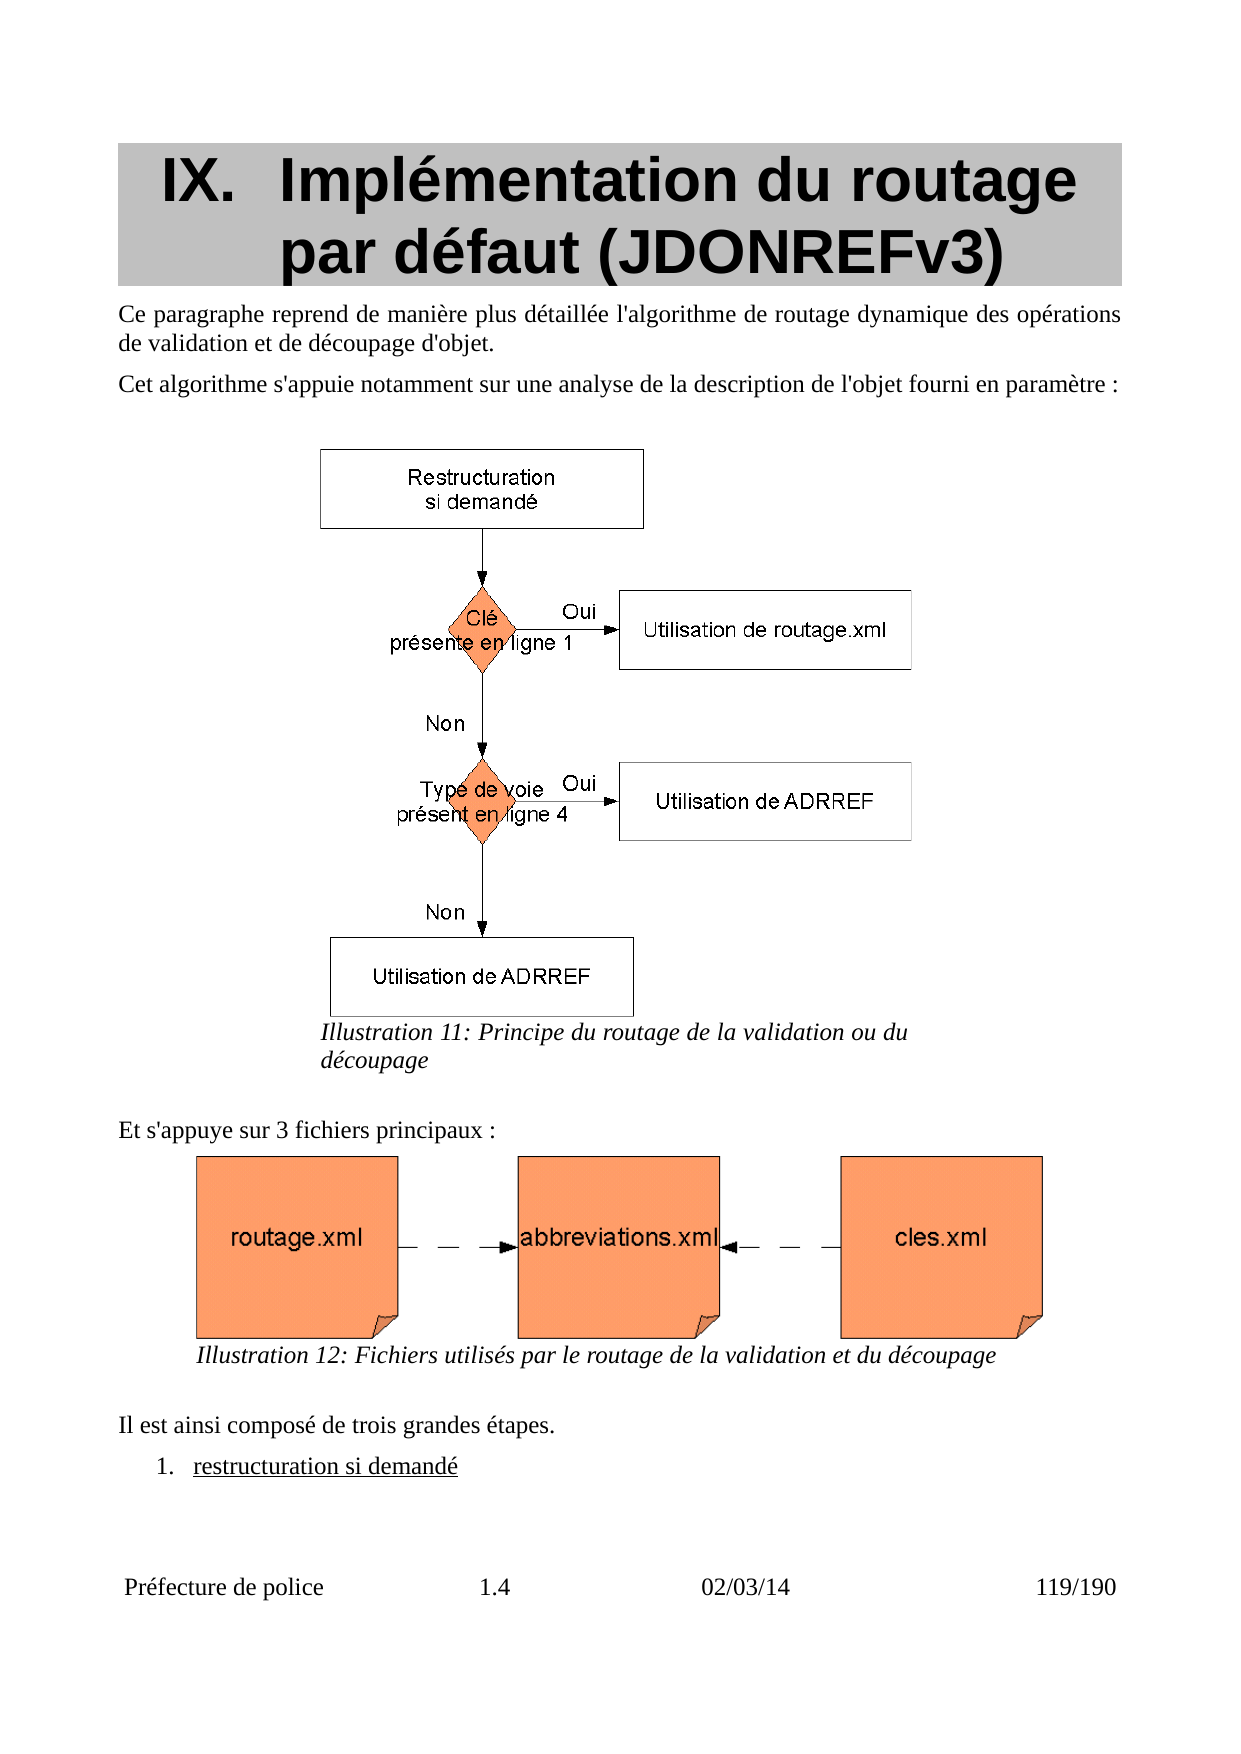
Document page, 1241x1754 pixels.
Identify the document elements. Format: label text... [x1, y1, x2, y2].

text Ce paragraphe reprend de manière plus détaillée l'algorithme de routage dynamique des opérations de validation et de découpage d'objet. [118, 299, 1122, 356]
picture [320, 449, 912, 1017]
text Il est ainsi composé de trois grandes étapes. [118, 1410, 1122, 1438]
text Illustration 12: Fichiers utilisés par le routage de la validation et du découpage [196, 1340, 1044, 1368]
text Cet algorithme s'appuie notamment sur une analyse de la description de l'objet fourni en paramètre : [118, 369, 1122, 398]
text Illustration 11: Principe du routage de la validation ou du découpage [320, 1017, 911, 1074]
picture [196, 1156, 1044, 1340]
subtitle Implémentation du routage par défaut (JDONREFv3) [118, 143, 1122, 286]
list restructuration si demandé [156, 1451, 1122, 1480]
text Et s'appuye sur 3 fichiers principaux : [118, 1115, 1122, 1144]
